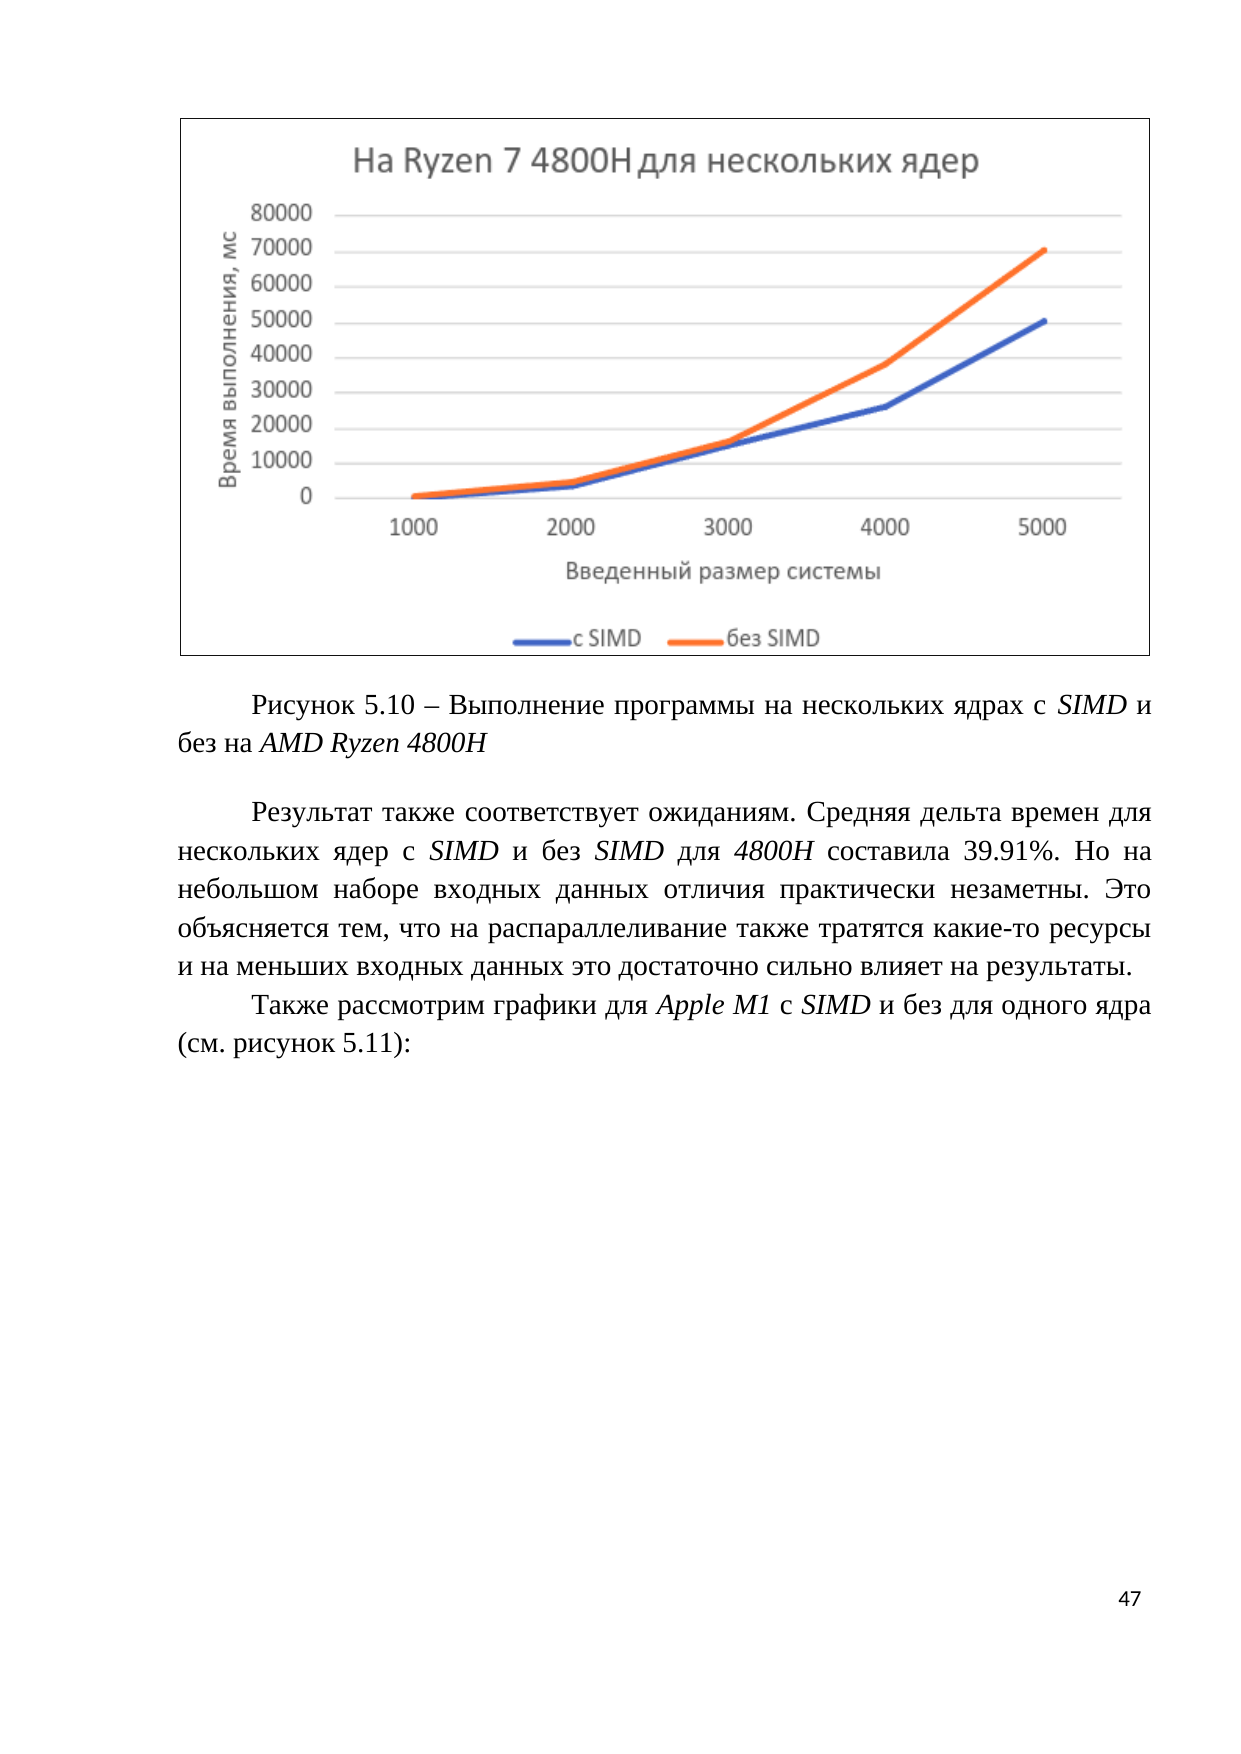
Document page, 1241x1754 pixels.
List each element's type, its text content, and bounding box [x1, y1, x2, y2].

text Рисунок 5.10 – Выполнение программы на нескольких ядрах с SIMD и без на AMD Ryzen 4800H [177, 687, 1152, 759]
picture [181, 119, 1149, 655]
text Также рассмотрим графики для Apple M1 с SIMD и без для одного ядра (см. рисунок 5.11): [177, 987, 1152, 1059]
text Результат также соответствует ожиданиям. Средняя дельта времен для нескольких ядер с SIMD и без SIMD для 4800H составила 39.91%. Но на небольшом наборе входных данных отличия практически незаметны. Это объясняется тем, что на распараллеливание также тратятся какие-то ресурсы и на меньших входных данных это достаточно сильно влияет на результаты. [177, 794, 1152, 982]
